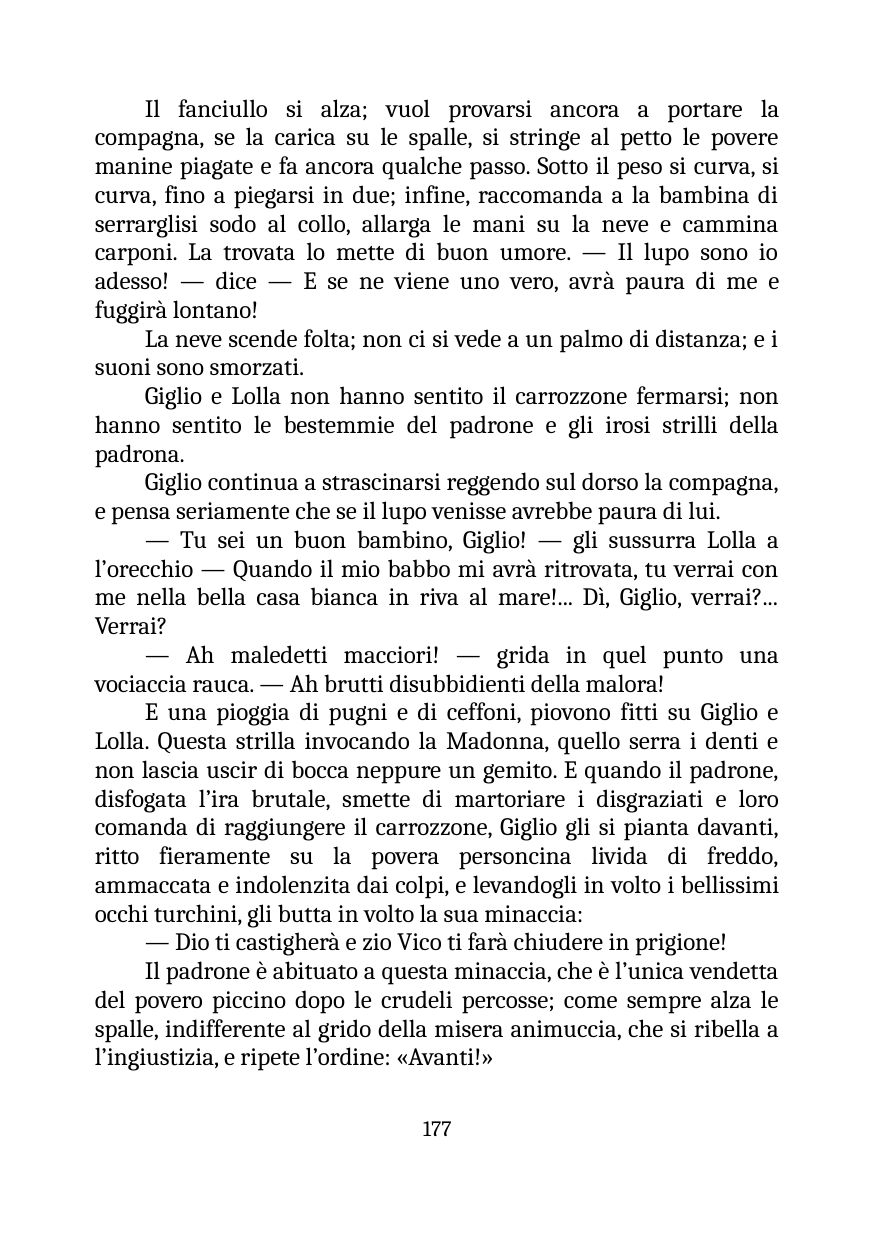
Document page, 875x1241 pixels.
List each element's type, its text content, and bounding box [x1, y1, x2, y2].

text — Dio ti castigherà e zio Vico ti farà chiudere in prigione! [94, 928, 779, 957]
text — Tu sei un buon bambino, Giglio! — gli sussurra Lolla a l’orecchio — Quando il mio babbo mi avrà ritrovata, tu verrai con me nella bella casa bianca in riva al mare!... Dì, Giglio, verrai?... Verrai? [94, 526, 779, 641]
text Il fanciullo si alza; vuol provarsi ancora a portare la compagna, se la carica su le spalle, si stringe al petto le povere manine piagate e fa ancora qualche passo. Sotto il peso si curva, si curva, fino a piegarsi in due; infine, raccomanda a la bambina di serrarglisi sodo al collo, allarga le mani su la neve e cammina carponi. La trovata lo mette di buon umore. — Il lupo sono io adesso! — dice — E se ne viene uno vero, avrà paura di me e fuggirà lontano! [94, 94, 779, 324]
text E una pioggia di pugni e di ceffoni, piovono fitti su Giglio e Lolla. Questa strilla invocando la Madonna, quello serra i denti e non lascia uscir di bocca neppure un gemito. E quando il padrone, disfogata l’ira brutale, smette di martoriare i disgraziati e loro comanda di raggiungere il carrozzone, Giglio gli si pianta davanti, ritto fieramente su la povera personcina livida di freddo, ammaccata e indolenzita dai colpi, e levandogli in volto i bellissimi occhi turchini, gli butta in volto la sua minaccia: [94, 698, 779, 928]
text — Ah maledetti macciori! — grida in quel punto una vociaccia rauca. — Ah brutti disubbidienti della malora! [94, 641, 779, 698]
text Il padrone è abituato a questa minaccia, che è l’unica vendetta del povero piccino dopo le crudeli percosse; come sempre alza le spalle, indifferente al grido della misera animuccia, che si ribella a l’ingiustizia, e ripete l’ordine: «Avanti!» [94, 957, 779, 1072]
text La neve scende folta; non ci si vede a un palmo di distanza; e i suoni sono smorzati. [94, 324, 779, 382]
text Giglio e Lolla non hanno sentito il carrozzone fermarsi; non hanno sentito le bestemmie del padrone e gli irosi strilli della padrona. [94, 382, 779, 468]
text Giglio continua a strascinarsi reggendo sul dorso la compagna, e pensa seriamente che se il lupo venisse avrebbe paura di lui. [94, 468, 779, 526]
